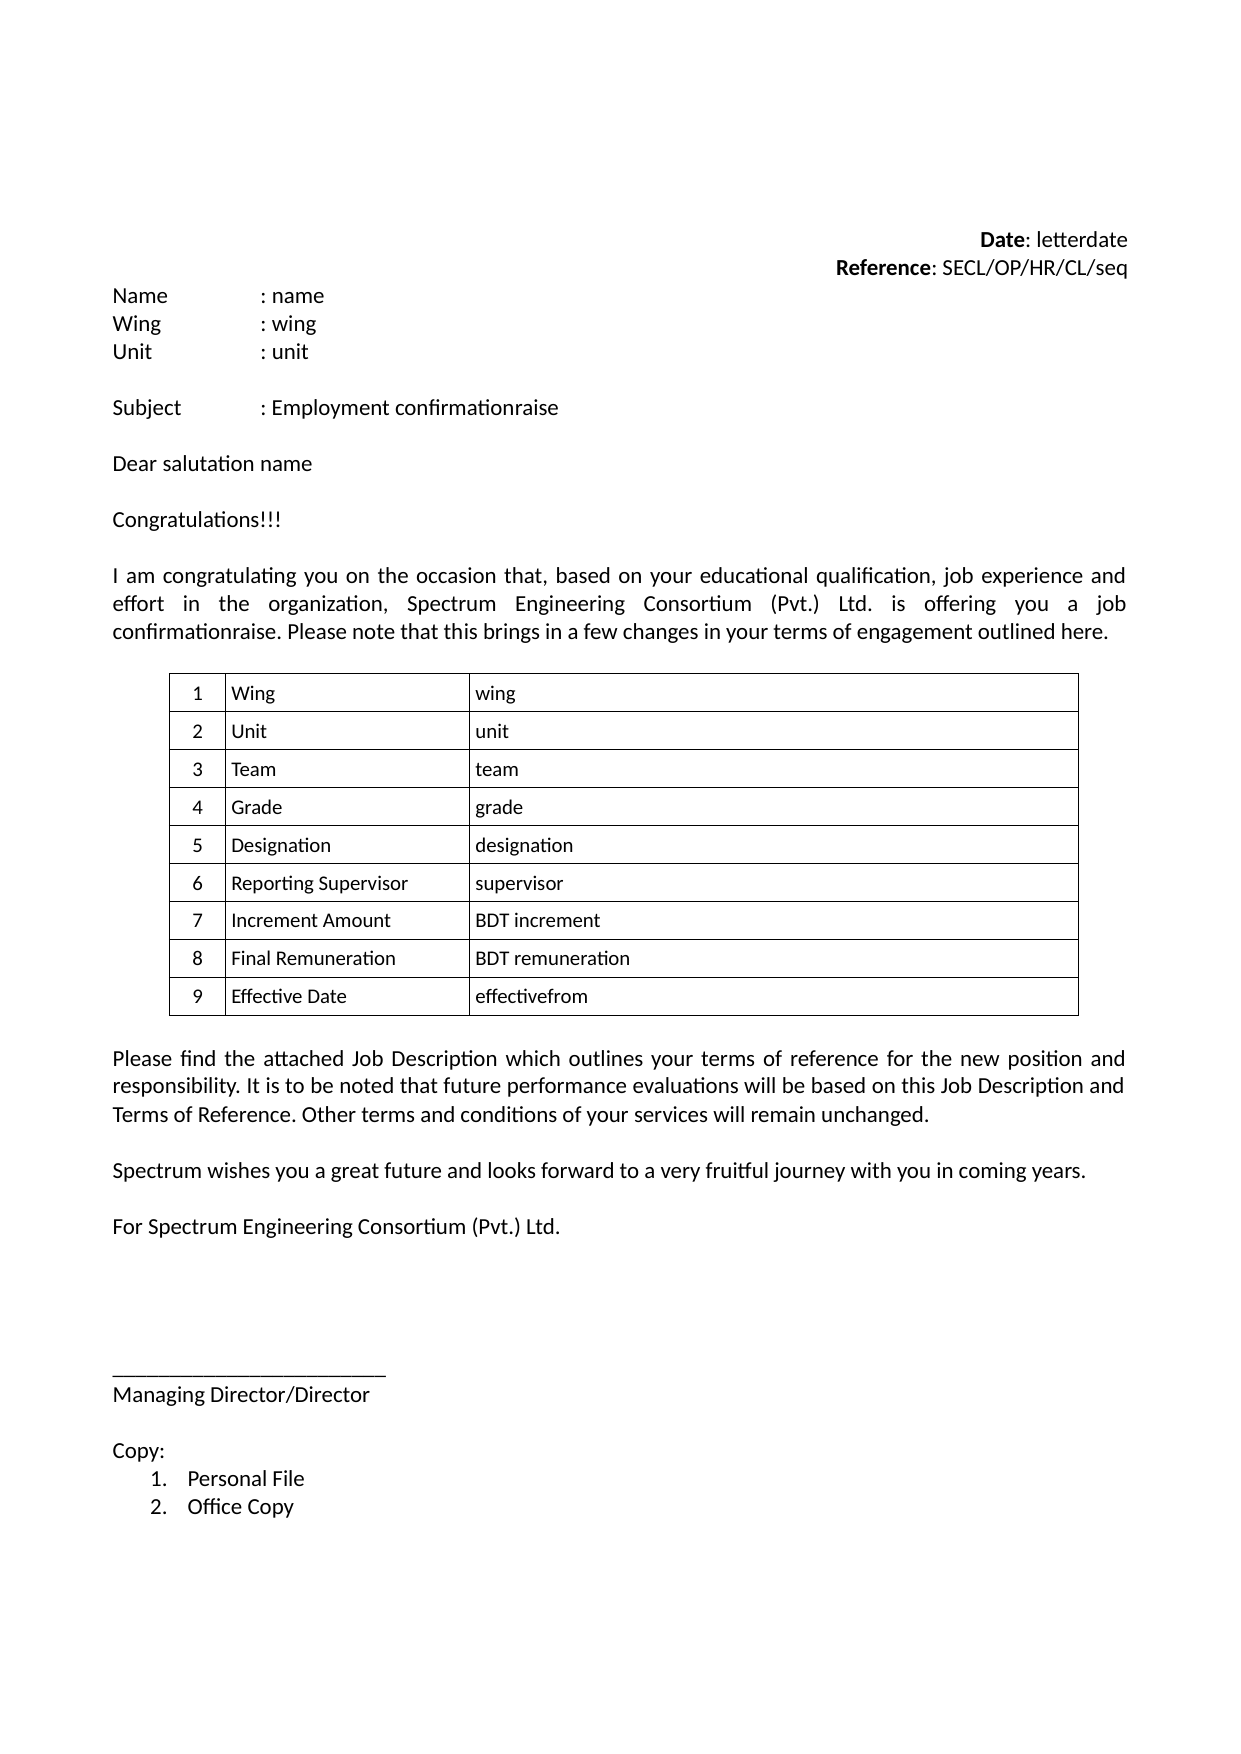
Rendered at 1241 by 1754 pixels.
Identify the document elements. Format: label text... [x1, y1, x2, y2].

list Office Copy [150, 1492, 1128, 1520]
table_header Wing [226, 674, 469, 711]
text For Spectrum Engineering Consortium (Pvt.) Ltd. [112, 1212, 1128, 1240]
text Reference: SECL/OP/HR/CL/seq [112, 253, 1128, 281]
text I am congratulating you on the occasion that, based on your educational qualification, job experience and effort in the organization, Spectrum Engineering Consortium (Pvt.) Ltd. is offering you a job confirmationraise. Please note that this brings in a few changes in your terms of engagement outlined here. [112, 561, 1128, 645]
table_cell 5 [170, 826, 225, 863]
table_cell Team [226, 750, 469, 787]
table_cell Reporting Supervisor [226, 864, 469, 901]
text Spectrum wishes you a great future and looks forward to a very fruitful journey with you in coming years. [112, 1156, 1128, 1184]
text Wing : wing [112, 309, 1128, 337]
text Unit : unit [112, 337, 1128, 365]
table_header 1 [170, 674, 225, 711]
table_cell team [470, 750, 1078, 787]
text ________________________ [112, 1324, 1128, 1380]
table_cell Effective Date [226, 978, 469, 1014]
table_cell BDT increment [470, 902, 1078, 939]
text Please find the attached Job Description which outlines your terms of reference for the new position and responsibility. It is to be noted that future performance evaluations will be based on this Job Description and Terms of Reference. Other terms and conditions of your services will remain unchanged. [112, 1044, 1128, 1128]
text Name : name [112, 281, 1128, 309]
table_cell Unit [226, 712, 469, 749]
table_cell unit [470, 712, 1078, 749]
table_cell grade [470, 788, 1078, 825]
table_header wing [470, 674, 1078, 711]
table_cell 7 [170, 902, 225, 939]
list Personal File [150, 1464, 1128, 1492]
text Congratulations!!! [112, 505, 1128, 533]
text Managing Director/Director [112, 1380, 1128, 1408]
text Copy: [112, 1436, 1128, 1464]
table_cell 2 [170, 712, 225, 749]
text Date: letterdate [112, 225, 1128, 253]
table_cell Designation [226, 826, 469, 863]
table_cell Final Remuneration [226, 940, 469, 977]
table_cell BDT remuneration [470, 940, 1078, 977]
table_cell 8 [170, 940, 225, 977]
table_cell supervisor [470, 864, 1078, 901]
table_cell 9 [170, 978, 225, 1014]
table_cell 3 [170, 750, 225, 787]
table_cell effectivefrom [470, 978, 1078, 1014]
text Dear salutation name [112, 449, 1128, 477]
text Subject : Employment confirmationraise [112, 393, 1128, 421]
table_cell 6 [170, 864, 225, 901]
table_cell 4 [170, 788, 225, 825]
table_cell designation [470, 826, 1078, 863]
table_cell Increment Amount [226, 902, 469, 939]
table_cell Grade [226, 788, 469, 825]
